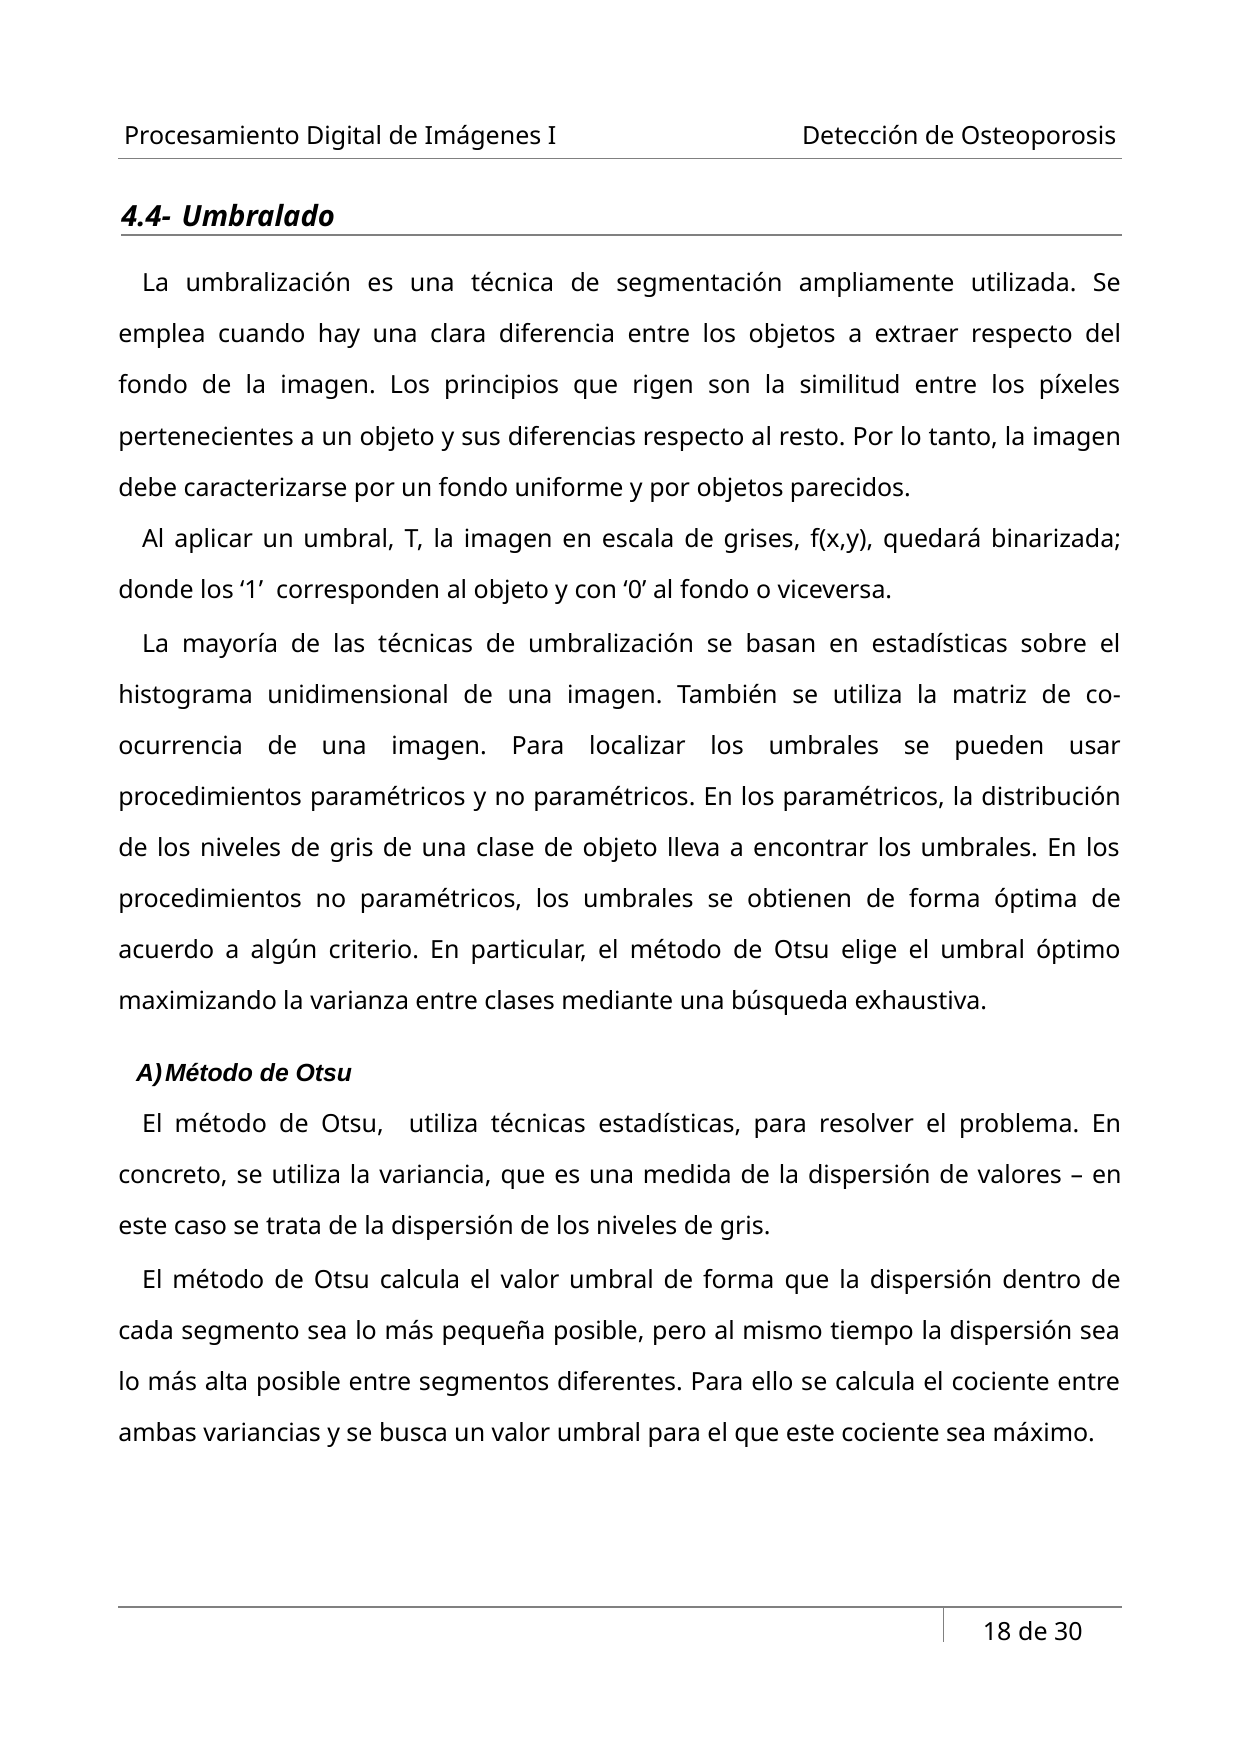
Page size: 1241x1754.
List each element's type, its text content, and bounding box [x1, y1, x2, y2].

text El método de Otsu, utiliza técnicas estadísticas, para resolver el problema. En concreto, se utiliza la variancia, que es una medida de la dispersión de valores – en este caso se trata de la dispersión de los niveles de gris. [118, 1105, 1122, 1241]
text Al aplicar un umbral, T, la imagen en escala de grises, f(x,y), quedará binarizada; donde los ‘1’ corresponden al objeto y con ‘0’ al fondo o viceversa. [118, 520, 1122, 605]
text El método de Otsu calcula el valor umbral de forma que la dispersión dentro de cada segmento sea lo más pequeña posible, pero al mismo tiempo la dispersión sea lo más alta posible entre segmentos diferentes. Para ello se calcula el cociente entre ambas variancias y se busca un valor umbral para el que este cociente sea máximo. [118, 1261, 1122, 1448]
text La mayoría de las técnicas de umbralización se basan en estadísticas sobre el histograma unidimensional de una imagen. También se utiliza la matriz de co-ocurrencia de una imagen. Para localizar los umbrales se pueden usar procedimientos paramétricos y no paramétricos. En los paramétricos, la distribución de los niveles de gris de una clase de objeto lleva a encontrar los umbrales. En los procedimientos no paramétricos, los umbrales se obtienen de forma óptima de acuerdo a algún criterio. En particular, el método de Otsu elige el umbral óptimo maximizando la varianza entre clases mediante una búsqueda exhaustiva. [118, 625, 1122, 1017]
subtitle Método de Otsu [133, 1058, 1122, 1087]
subtitle Umbralado [121, 195, 1122, 234]
text La umbralización es una técnica de segmentación ampliamente utilizada. Se emplea cuando hay una clara diferencia entre los objetos a extraer respecto del fondo de la imagen. Los principios que rigen son la similitud entre los píxeles pertenecientes a un objeto y sus diferencias respecto al resto. Por lo tanto, la imagen debe caracterizarse por un fondo uniforme y por objetos parecidos. [118, 265, 1122, 503]
